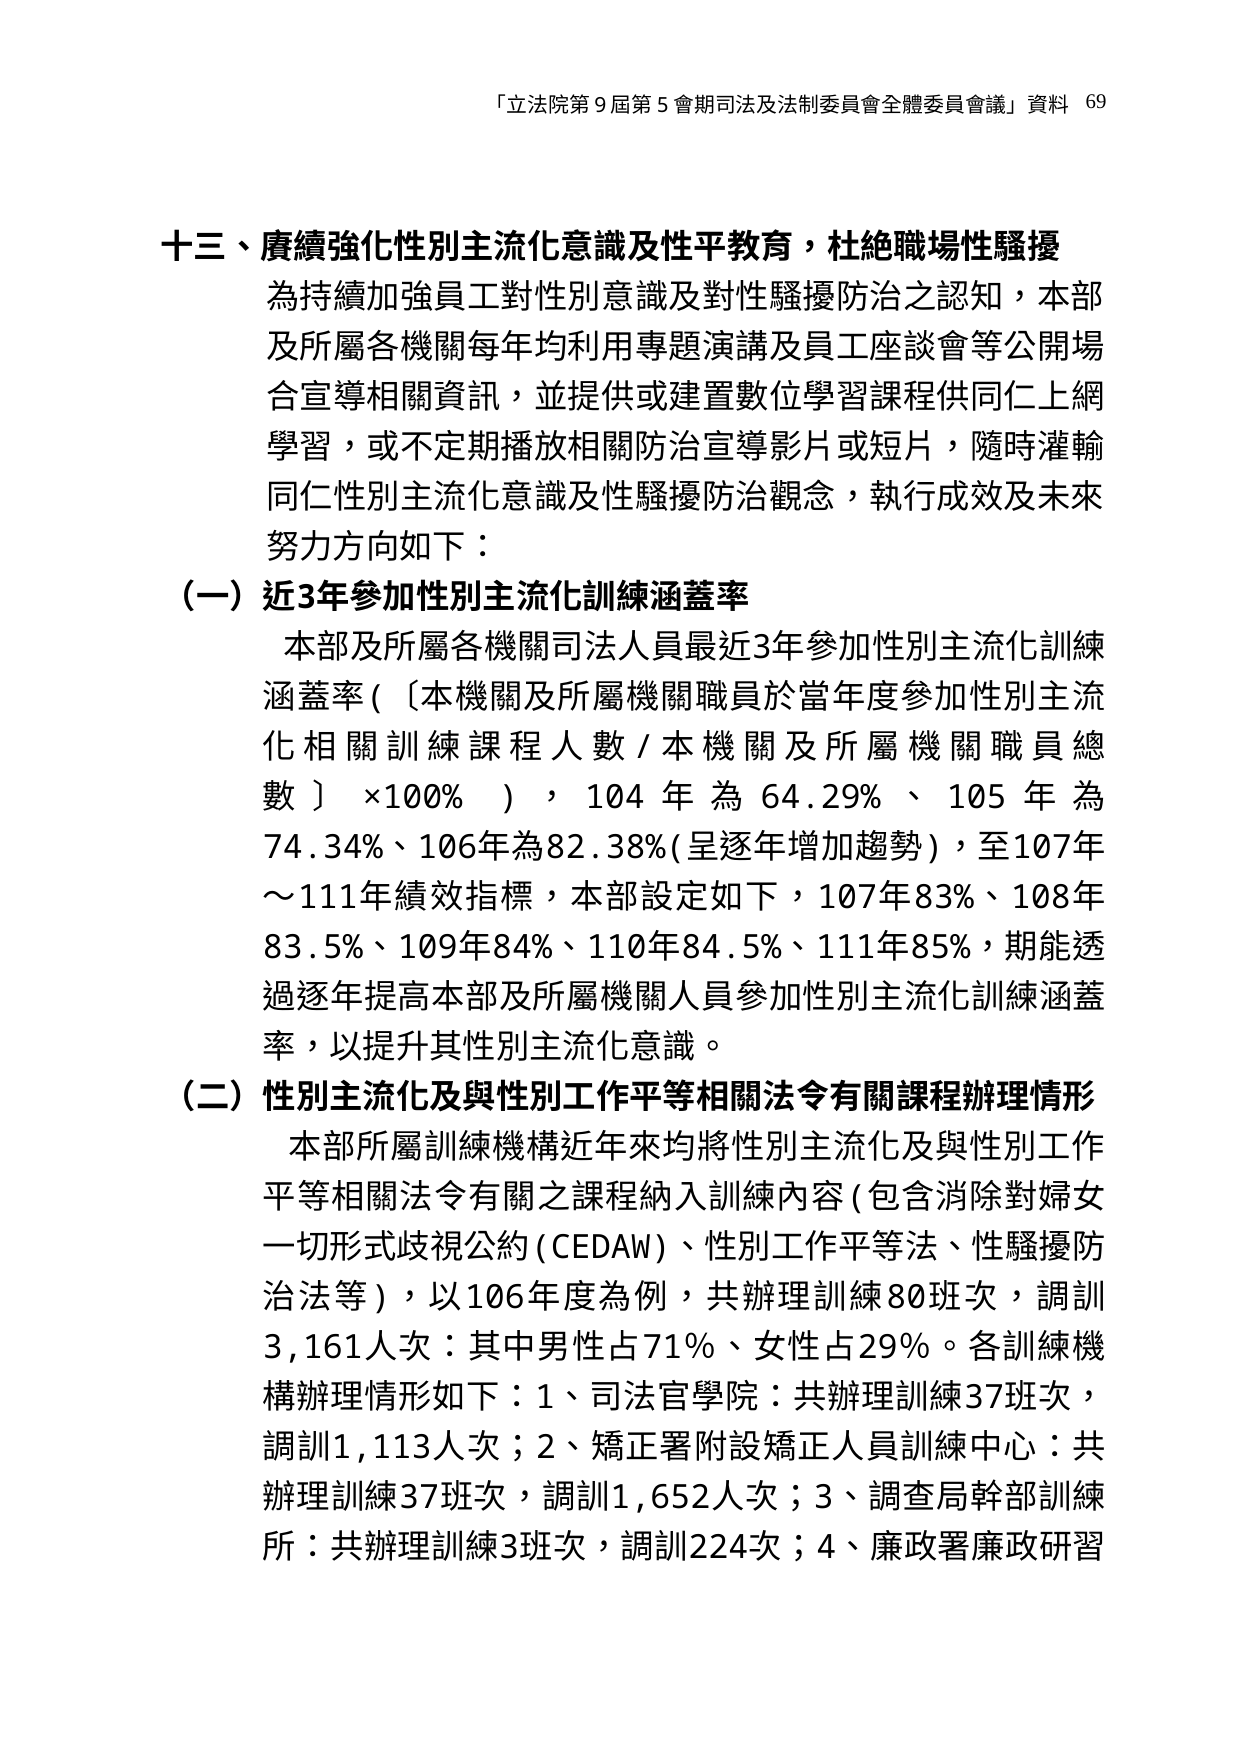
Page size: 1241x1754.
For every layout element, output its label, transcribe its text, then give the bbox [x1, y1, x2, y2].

text （二）性別主流化及與性別工作平等相關法令有關課程辦理情形 [163, 1069, 1106, 1119]
text 十三、賡續強化性別主流化意識及性平教育，杜絶職場性騷擾 [160, 219, 1106, 269]
text （一）近3年參加性別主流化訓練涵蓋率 [163, 569, 1106, 619]
text 本部所屬訓練機構近年來均將性別主流化及與性別工作平等相關法令有關之課程納入訓練內容(包含消除對婦女一切形式歧視公約(CEDAW)、性別工作平等法、性騷擾防治法等)，以106年度為例，共辦理訓練80班次，調訓3,161人次：其中男性占71％、女性占29％。各訓練機構辦理情形如下：1、司法官學院：共辦理訓練37班次，調訓1,113人次；2、矯正署附設矯正人員訓練中心：共辦理訓練37班次，調訓1,652人次；3、調查局幹部訓練所：共辦理訓練3班次，調訓224次；4、廉政署廉政研習 [163, 1119, 1106, 1569]
text 本部及所屬各機關司法人員最近3年參加性別主流化訓練涵蓋率(〔本機關及所屬機關職員於當年度參加性別主流化相關訓練課程人數/本機關及所屬機關職員總數〕×100% )，104年為64.29%、105年為74.34%、106年為82.38%(呈逐年增加趨勢)，至107年～111年績效指標，本部設定如下，107年83%、108年83.5%、109年84%、110年84.5%、111年85%，期能透過逐年提高本部及所屬機關人員參加性別主流化訓練涵蓋率，以提升其性別主流化意識。 [163, 619, 1106, 1069]
text 為持續加強員工對性別意識及對性騷擾防治之認知，本部及所屬各機關每年均利用專題演講及員工座談會等公開場合宣導相關資訊，並提供或建置數位學習課程供同仁上網學習，或不定期播放相關防治宣導影片或短片，隨時灌輸同仁性別主流化意識及性騷擾防治觀念，執行成效及未來努力方向如下： [266, 269, 1106, 569]
